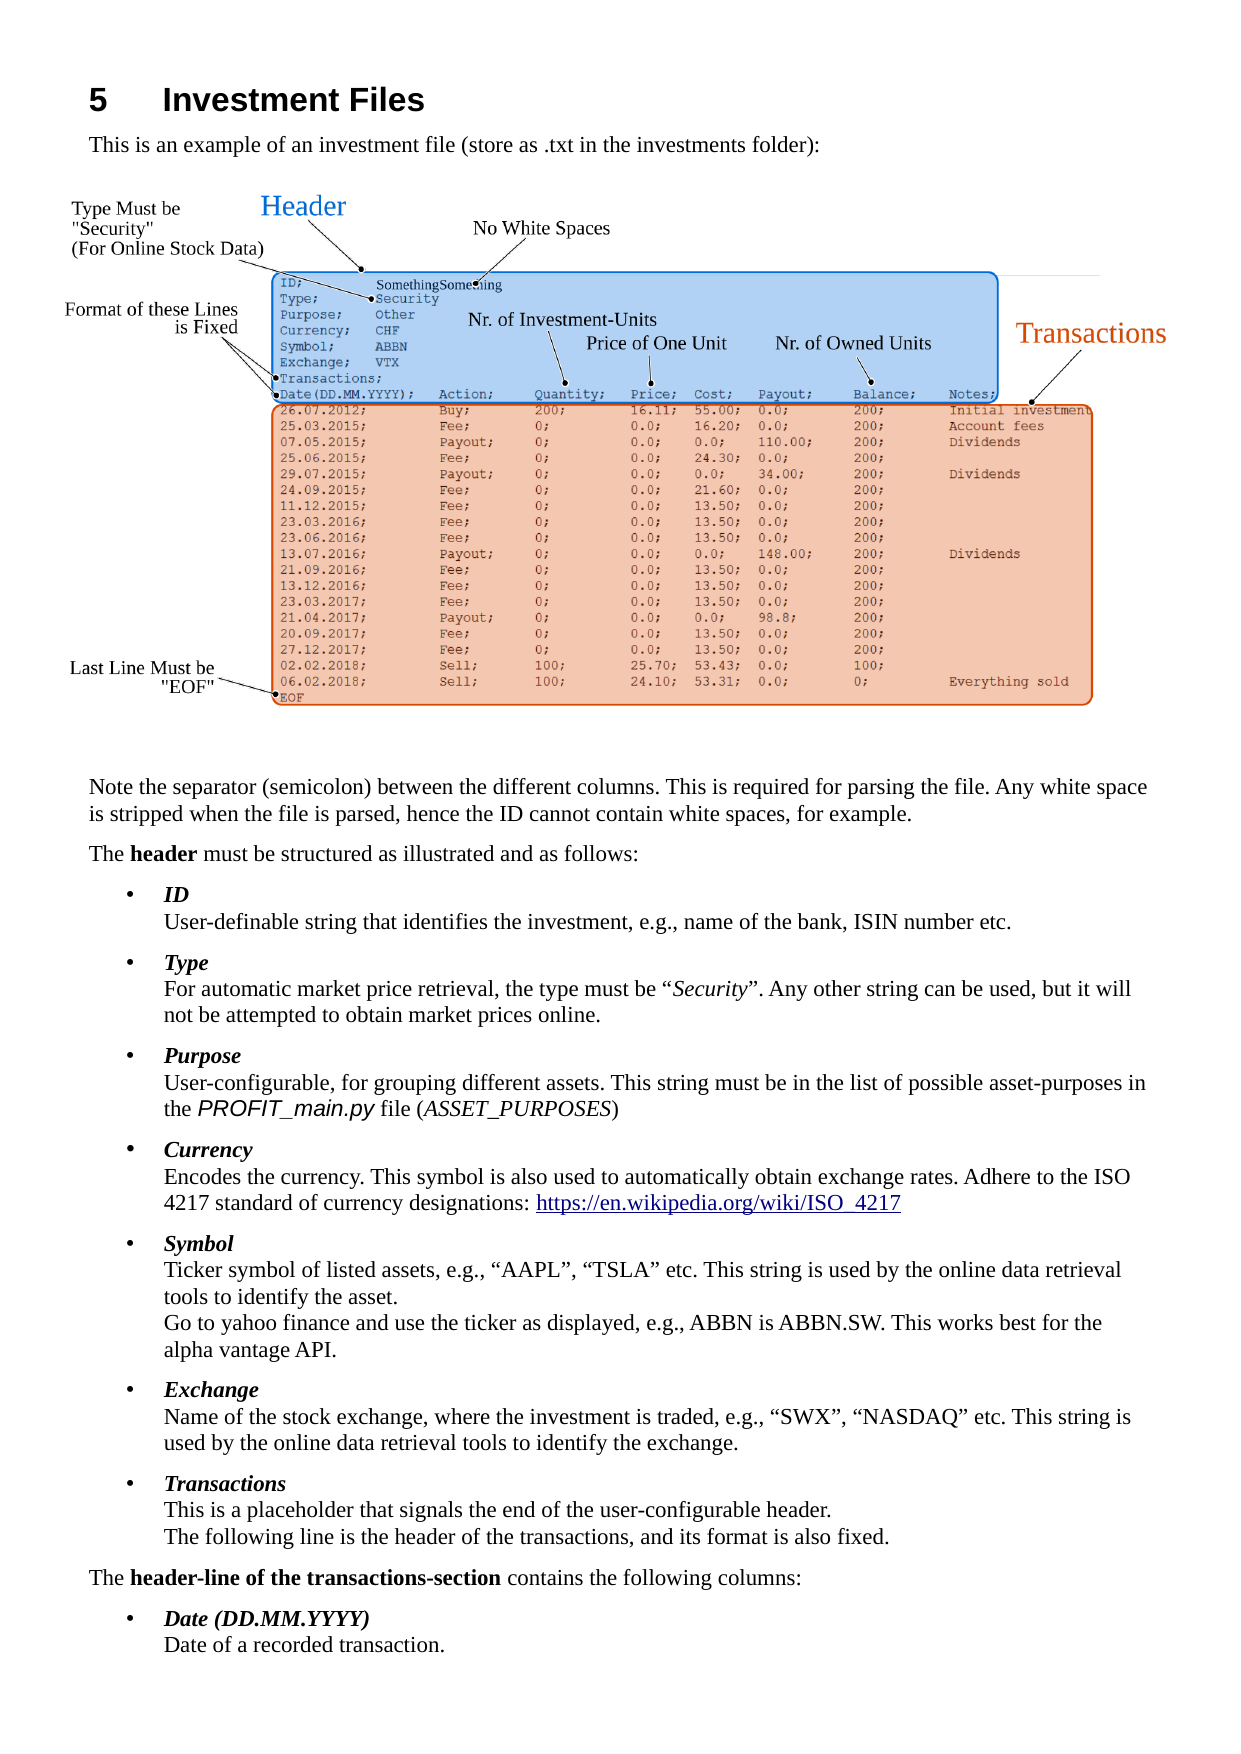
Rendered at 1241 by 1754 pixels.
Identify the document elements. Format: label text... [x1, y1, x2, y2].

list Type For automatic market price retrieval, the type must be “Security”. Any other string can be used, but it will not be attempted to obtain market prices online. [126, 949, 1152, 1028]
text This is an example of an investment file (store as .txt in the investments folder): [88, 131, 1152, 157]
list Currency Encodes the currency. This symbol is also used to automatically obtain exchange rates. Adhere to the ISO 4217 standard of currency designations: https://en.wikipedia.org/wiki/ISO_4217 [126, 1136, 1152, 1216]
text The header must be structured as illustrated and as follows: [88, 841, 1152, 867]
list Symbol Ticker symbol of listed assets, e.g., “AAPL”, “TSLA” etc. This string is used by the online data retrieval tools to identify the asset. Go to yahoo finance and use the ticker as displayed, e.g., ABBN is ABBN.SW. This works best for the alpha vantage API. [126, 1230, 1152, 1362]
subtitle Investment Files [88, 80, 1152, 118]
list Transactions This is a placeholder that signals the end of the user-configurable header. The following line is the header of the transactions, and its format is also fixed. [126, 1470, 1152, 1549]
text Note the separator (semicolon) between the different columns. This is required for parsing the file. Any white space is stripped when the file is parsed, hence the ID cannot contain white spaces, for example. [88, 774, 1152, 826]
text The header-line of the transactions-section contains the following columns: [88, 1564, 1152, 1590]
list Purpose User-configurable, for grouping different assets. This string must be in the list of possible asset-purposes in the PROFIT_main.py file (ASSET_PURPOSES) [126, 1042, 1152, 1122]
list ID User-definable string that identifies the investment, e.g., name of the bank, ISIN number etc. [126, 881, 1152, 934]
picture [57, 175, 1183, 774]
list Exchange Name of the stock exchange, where the investment is traded, e.g., “SWX”, “NASDAQ” etc. This string is used by the online data retrieval tools to identify the exchange. [126, 1377, 1152, 1456]
list Date (DD.MM.YYYY) Date of a recorded transaction. [126, 1605, 1152, 1657]
